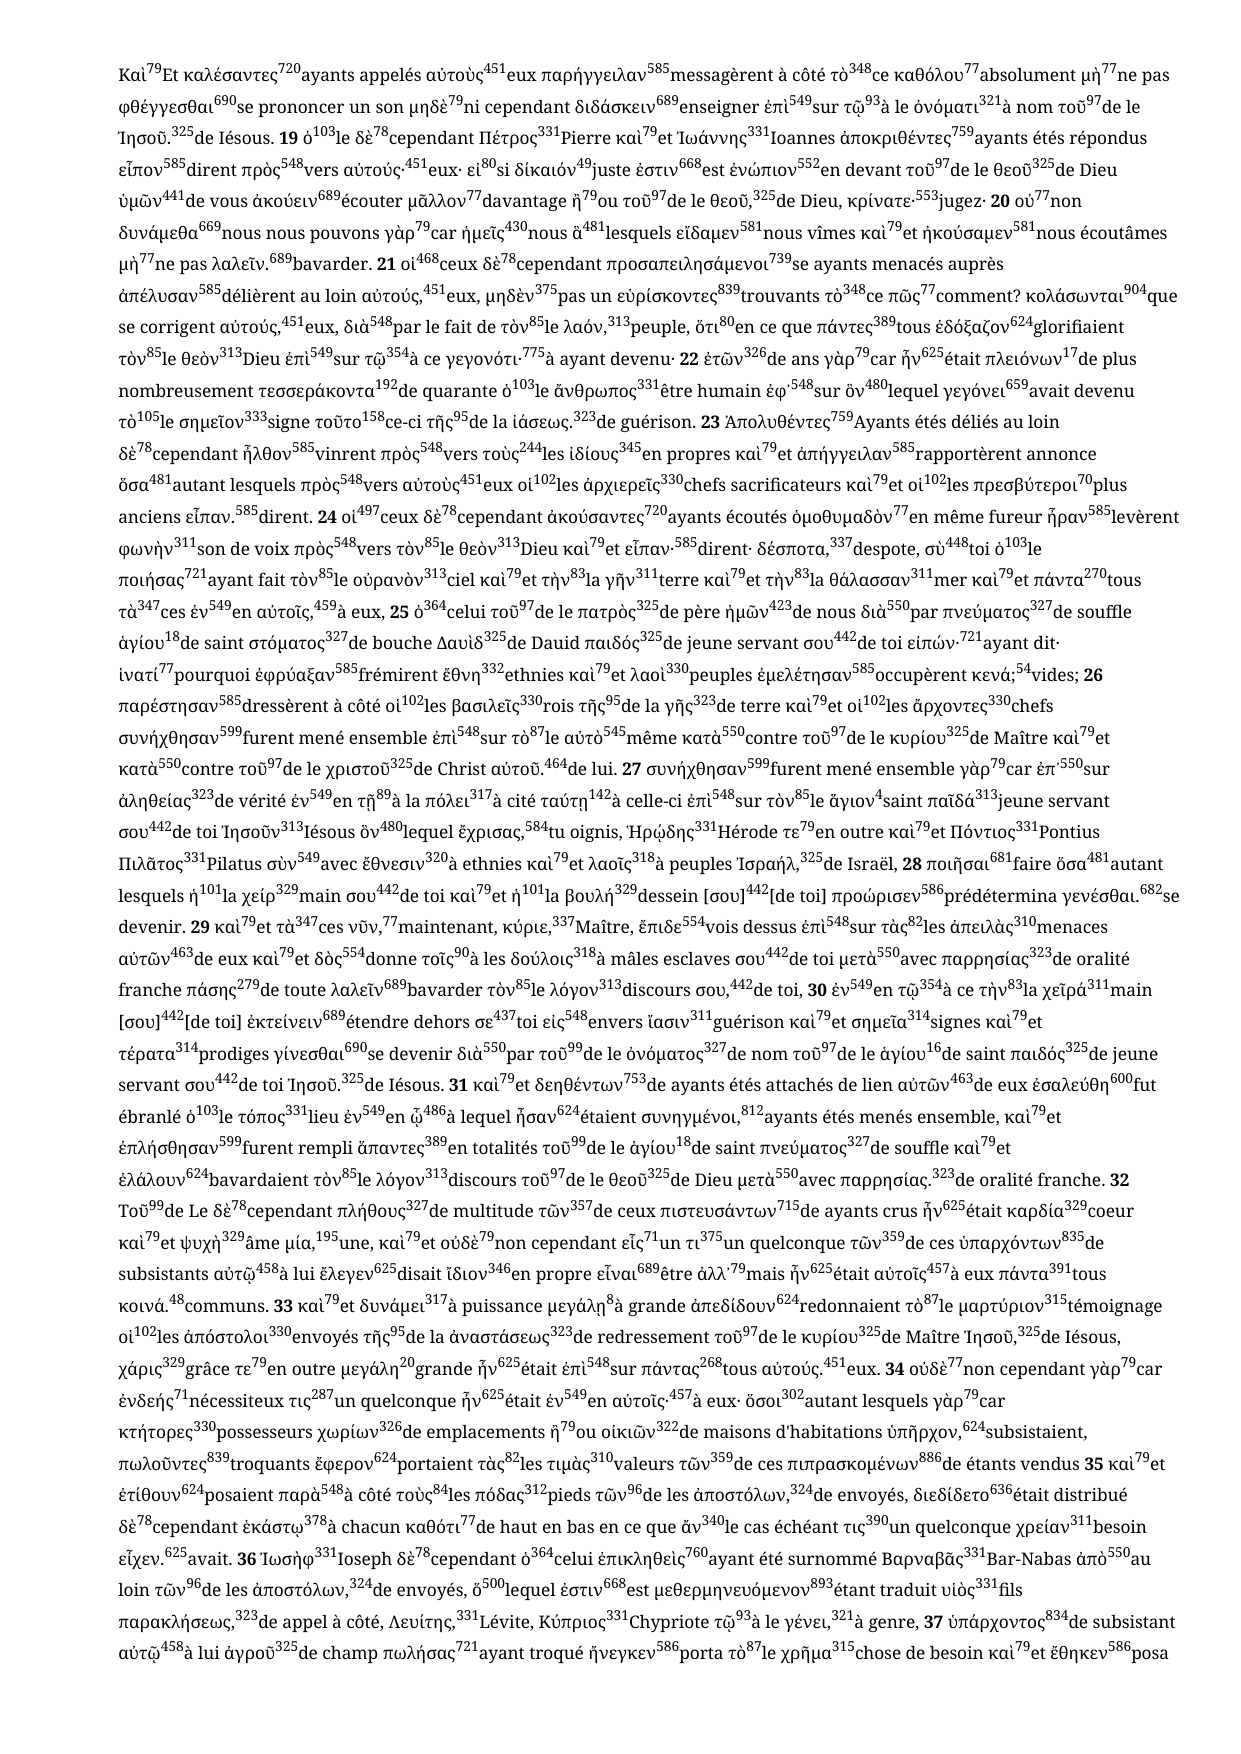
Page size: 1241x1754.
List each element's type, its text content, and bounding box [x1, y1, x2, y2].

text 1 Λαλούντων833de Bavardants δὲ78cependant αὐτῶν463de eux πρὸς548vers τὸν85le λαὸν313peuple ἐπέστησαν585présentèrent αὐτοῖς457à eux οἱ102les ἱερεῖς330sacrificateurs καὶ79et ὁ103le στρατηγὸς331stratège τοῦ99de le ἱεροῦ327de sanctuaire καὶ79et οἱ102les Σαδδουκαῖοι,330Sadducéens, 2 διαπονούμενοι866se peinants au travers διὰ548par le fait de τὸ348ce διδάσκειν689enseigner αὐτοὺς451eux τὸν85le λαὸν313peuple καὶ79et καταγγέλλειν689annoncer de haut en bas ἐν549en τῷ91à le Ἰησοῦ319à Iésous τὴν83la ἀνάστασιν311redressement τὴν478celle ἐκ550hors νεκρῶν,64de morts, 3 καὶ79et ἐπέβαλον585surjetèrent αὐτοῖς457à eux τὰς242les χεῖρας310mains καὶ79et ἔθεντο591se posèrent εἰς548envers τήρησιν311garde εἰς548envers τὴν344celle αὔριον·77demain· ἦν625était γὰρ79car ἑσπέρα329soirée ἤδη.77déjà. 4 πολλοὶ389nombreux δὲ78cependant τῶν357de ceux ἀκουσάντων715de ayants écoutés τὸν85le λόγον313discours ἐπίστευσαν585crurent καὶ79et ἐγενήθη600fut devenu [ὁ]364[celui] ἀριθμὸς331nombre τῶν96de les ἀνδρῶν324de hommes [ὡς]80[comme] χιλιάδες328milliers πέντε.194cinq. 5 Ἐγένετο592Se devint δὲ78cependant ἐπὶ548sur τὴν344celle αὔριον77demain συναχθῆναι683être mené ensemble αὐτῶν463de eux τοὺς84les ἄρχοντας312chefs καὶ79et τοὺς84les πρεσβυτέρους52plus anciens καὶ79et τοὺς84les γραμματεῖς312lettrés ἐν549en Ἰερουσαλήμ,317à Ierousalem, 6 καὶ79et Ἅννας331Anna ὁ103le ἀρχιερεὺς331chef sacrificateur καὶ79et Καϊάφας331Kaiapha καὶ79et Ἰωάννης331Ioannes καὶ79et Ἀλέξανδρος331Alexandre καὶ79et ὅσοι497autant lesquels ἦσαν624étaient ἐκ550hors γένους327de genre ἀρχιερατικοῦ,18de chef sacrifique, 7 καὶ79et στήσαντες720ayants dressés αὐτοὺς451eux ἐν549en τῷ93à le μέσῳ61à au milieu ἐπυνθάνοντο·630se enquéraient· ἐν549en ποίᾳ164à quelle δυνάμει317à puissance ἢ79ou ἐν549en ποίῳ167à quel ὀνόματι321à nom ἐποιήσατε583vous fîtes τοῦτο348ce-ci ὑμεῖς;447vous; 8 Τότε77Alors Πέτρος331Pierre πλησθεὶς760ayant été rempli πνεύματος327de souffle ἁγίου18de saint εἶπεν586dit πρὸς548vers αὐτούς·451eux· ἄρχοντες336chefs τοῦ97de le λαοῦ325de peuple καὶ79et πρεσβύτεροι,75plus anciens, 9 εἰ80si ἡμεῖς430nous σήμερον77aujourd'hui ἀνακρινόμεθα675nous sommes jugés de bas en haut ἐπὶ549sur εὐεργεσίᾳ317à travaillance au bien ἀνθρώπου325de être humain ἀσθενοῦς16de infirme ἐν549en τίνι402à quel οὗτος364celui-ci σέσωται,654a été sauvé, 10 γνωστὸν49connu ἔστω572soit πᾶσιν377à tous ὑμῖν438à vous καὶ79et παντὶ275à tout τῷ91à le λαῷ319à peuple Ἰσραὴλ325de Israël ὅτι80en ce que ἐν549en τῷ93à le ὀνόματι321à nom Ἰησοῦ325de Iésous Χριστοῦ325de Christ τοῦ97de le Ναζωραίου325de Nazoréen ὃν480lequel ὑμεῖς447vous ἐσταυρώσατε,583vous crucifiâtes, ὃν480lequel ὁ103le θεὸς331Dieu ἤγειρεν586éveilla ἐκ550hors νεκρῶν,64de morts, ἐν549en τούτῳ354à ce-ci οὗτος364celui-ci παρέστηκεν642a dressé à côté ἐνώπιον552en devant ὑμῶν441de vous ὑγιής.71sain. 11 οὗτός364celui-ci ἐστιν668est ὁ103le λίθος,331pierre, ὁ364celui ἐξουθενηθεὶς760ayant été exclu comme rien ὑφ᾽550sous ὑμῶν441de vous τῶν96de les οἰκοδόμων,324de édificateurs de maisons, ὁ498celui γενόμενος740se ayant devenu εἰς548envers κεφαλὴν311tête γωνίας.323de coin. 12 καὶ79et οὐκ77non ἔστιν668est ἐν549en ἄλλῳ378à autre οὐδενὶ275à aucun ἡ101la σωτηρία,329sauvetage, οὐδὲ77non cependant γὰρ79car ὄνομά333nom ἐστιν668est ἕτερον134autre-différent ὑπὸ548sous τὸν85le οὐρανὸν313ciel τὸ366ce δεδομένον815ayant été donné ἐν549en ἀνθρώποις318à êtres humains ἐν549en ᾧ488à lequel δεῖ668attache de lien σωθῆναι683être sauvé ἡμᾶς.416nous. 13 Θεωροῦντες839Observants δὲ78cependant τὴν83la τοῦ97de le Πέτρου325de Pierre παρρησίαν311oralité franche καὶ79et Ἰωάννου325de Ioannes καὶ79et καταλαβόμενοι739se ayants pris de haut en bas ὅτι80en ce que ἄνθρωποι330êtres humains ἀγράμματοί21illettrés εἰσιν667sont καὶ79et ἰδιῶται,330idiots, ἐθαύμαζον624étonnaient ἐπεγίνωσκόν624reconnaissaient τε79en outre αὐτοὺς451eux ὅτι80en ce que σὺν549avec τῷ91à le Ἰησοῦ319à Iésous ἦσαν,624étaient, 14 τόν85le τε79en outre ἄνθρωπον313être humain βλέποντες839regardants σὺν549avec αὐτοῖς457à eux ἑστῶτα770ayant dressé τὸν346celui τεθεραπευμένον796ayant été soigné οὐδὲν375aucun εἶχον624avaient ἀντειπεῖν.681contredire. 15 κελεύσαντες720ayants ordonnés δὲ78cependant αὐτοὺς451eux ἔξω552au-dehors τοῦ99de le συνεδρίου327de sanhédrin ἀπελθεῖν681éloigner συνέβαλλον624jetaient ensemble πρὸς548vers ἀλλήλους501les uns les autres 16 λέγοντες·839disants· τί399quel ποιήσωμεν894que nous fassions τοῖς90à les ἀνθρώποις318à êtres humains τούτοις;143à ceux-ci; ὅτι80en ce que μὲν77certes γὰρ79car γνωστὸν24connu σημεῖον333signe γέγονεν642a devenu δι᾽550par αὐτῶν463de eux πᾶσιν377à tous τοῖς351à ceux κατοικοῦσιν827à établissants maison d'habitation Ἰερουσαλὴμ311Ierousalem φανερὸν49visible καὶ79et οὐ77non δυνάμεθα669nous nous pouvons ἀρνεῖσθαι·690se nier· 17 ἀλλ᾽79mais ἵνα80afin que μὴ77ne pas ἐπὶ548sur πλεῖον73plus nombreusement διανεμηθῇ911que soit distribué en séparant εἰς548envers τὸν85le λαὸν313peuple ἀπειλησώμεθα900que nous nous menacions αὐτοῖς457à eux μηκέτι77ne pas plus λαλεῖν689bavarder ἐπὶ549sur τῷ93à le ὀνόματι321à nom τούτῳ146à ce-ci μηδενὶ378à pas un ἀνθρώπων.324de êtres humains. 18 Καὶ79Et καλέσαντες720ayants appelés αὐτοὺς451eux παρήγγειλαν585messagèrent à côté τὸ348ce καθόλου77absolument μὴ77ne pas φθέγγεσθαι690se prononcer un son μηδὲ79ni cependant διδάσκειν689enseigner ἐπὶ549sur τῷ93à le ὀνόματι321à nom τοῦ97de le Ἰησοῦ.325de Iésous. 19 ὁ103le δὲ78cependant Πέτρος331Pierre καὶ79et Ἰωάννης331Ioannes ἀποκριθέντες759ayants étés répondus εἶπον585dirent πρὸς548vers αὐτούς·451eux· εἰ80si δίκαιόν49juste ἐστιν668est ἐνώπιον552en devant τοῦ97de le θεοῦ325de Dieu ὑμῶν441de vous ἀκούειν689écouter μᾶλλον77davantage ἢ79ou τοῦ97de le θεοῦ,325de Dieu, κρίνατε·553jugez· 20 οὐ77non δυνάμεθα669nous nous pouvons γὰρ79car ἡμεῖς430nous ἃ481lesquels εἴδαμεν581nous vîmes καὶ79et ἠκούσαμεν581nous écoutâmes μὴ77ne pas λαλεῖν.689bavarder. 21 οἱ468ceux δὲ78cependant προσαπειλησάμενοι739se ayants menacés auprès ἀπέλυσαν585délièrent au loin αὐτούς,451eux, μηδὲν375pas un εὑρίσκοντες839trouvants τὸ348ce πῶς77comment? κολάσωνται904que se corrigent αὐτούς,451eux, διὰ548par le fait de τὸν85le λαόν,313peuple, ὅτι80en ce que πάντες389tous ἐδόξαζον624glorifiaient τὸν85le θεὸν313Dieu ἐπὶ549sur τῷ354à ce γεγονότι·775à ayant devenu· 22 ἐτῶν326de ans γὰρ79car ἦν625était πλειόνων17de plus nombreusement τεσσεράκοντα192de quarante ὁ103le ἄνθρωπος331être humain ἐφ᾽548sur ὃν480lequel γεγόνει659avait devenu τὸ105le σημεῖον333signe τοῦτο158ce-ci τῆς95de la ἰάσεως.323de guérison. 23 Ἀπολυθέντες759Ayants étés déliés au loin δὲ78cependant ἦλθον585vinrent πρὸς548vers τοὺς244les ἰδίους345en propres καὶ79et ἀπήγγειλαν585rapportèrent annonce ὅσα481autant lesquels πρὸς548vers αὐτοὺς451eux οἱ102les ἀρχιερεῖς330chefs sacrificateurs καὶ79et οἱ102les πρεσβύτεροι70plus anciens εἶπαν.585dirent. 24 οἱ497ceux δὲ78cependant ἀκούσαντες720ayants écoutés ὁμοθυμαδὸν77en même fureur ἦραν585levèrent φωνὴν311son de voix πρὸς548vers τὸν85le θεὸν313Dieu καὶ79et εἶπαν·585dirent· δέσποτα,337despote, σὺ448toi ὁ103le ποιήσας721ayant fait τὸν85le οὐρανὸν313ciel καὶ79et τὴν83la γῆν311terre καὶ79et τὴν83la θάλασσαν311mer καὶ79et πάντα270tous τὰ347ces ἐν549en αὐτοῖς,459à eux, 25 ὁ364celui τοῦ97de le πατρὸς325de père ἡμῶν423de nous διὰ550par πνεύματος327de souffle ἁγίου18de saint στόματος327de bouche Δαυὶδ325de Dauid παιδός325de jeune servant σου442de toi εἰπών·721ayant dit· ἱνατί77pourquoi ἐφρύαξαν585frémirent ἔθνη332ethnies καὶ79et λαοὶ330peuples ἐμελέτησαν585occupèrent κενά;54vides; 26 παρέστησαν585dressèrent à côté οἱ102les βασιλεῖς330rois τῆς95de la γῆς323de terre καὶ79et οἱ102les ἄρχοντες330chefs συνήχθησαν599furent mené ensemble ἐπὶ548sur τὸ87le αὐτὸ545même κατὰ550contre τοῦ97de le κυρίου325de Maître καὶ79et κατὰ550contre τοῦ97de le χριστοῦ325de Christ αὐτοῦ.464de lui. 27 συνήχθησαν599furent mené ensemble γὰρ79car ἐπ᾽550sur ἀληθείας323de vérité ἐν549en τῇ89à la πόλει317à cité ταύτῃ142à celle-ci ἐπὶ548sur τὸν85le ἅγιον4saint παῖδά313jeune servant σου442de toi Ἰησοῦν313Iésous ὃν480lequel ἔχρισας,584tu oignis, Ἡρῴδης331Hérode τε79en outre καὶ79et Πόντιος331Pontius Πιλᾶτος331Pilatus σὺν549avec ἔθνεσιν320à ethnies καὶ79et λαοῖς318à peuples Ἰσραήλ,325de Israël, 28 ποιῆσαι681faire ὅσα481autant lesquels ἡ101la χείρ329main σου442de toi καὶ79et ἡ101la βουλή329dessein [σου]442[de toi] προώρισεν586prédétermina γενέσθαι.682se devenir. 29 καὶ79et τὰ347ces νῦν,77maintenant, κύριε,337Maître, ἔπιδε554vois dessus ἐπὶ548sur τὰς82les ἀπειλὰς310menaces αὐτῶν463de eux καὶ79et δὸς554donne τοῖς90à les δούλοις318à mâles esclaves σου442de toi μετὰ550avec παρρησίας323de oralité franche πάσης279de toute λαλεῖν689bavarder τὸν85le λόγον313discours σου,442de toi, 30 ἐν549en τῷ354à ce τὴν83la χεῖρά311main [σου]442[de toi] ἐκτείνειν689étendre dehors σε437toi εἰς548envers ἴασιν311guérison καὶ79et σημεῖα314signes καὶ79et τέρατα314prodiges γίνεσθαι690se devenir διὰ550par τοῦ99de le ὀνόματος327de nom τοῦ97de le ἁγίου16de saint παιδός325de jeune servant σου442de toi Ἰησοῦ.325de Iésous. 31 καὶ79et δεηθέντων753de ayants étés attachés de lien αὐτῶν463de eux ἐσαλεύθη600fut ébranlé ὁ103le τόπος331lieu ἐν549en ᾧ486à lequel ἦσαν624étaient συνηγμένοι,812ayants étés menés ensemble, καὶ79et ἐπλήσθησαν599furent rempli ἅπαντες389en totalités τοῦ99de le ἁγίου18de saint πνεύματος327de souffle καὶ79et ἐλάλουν624bavardaient τὸν85le λόγον313discours τοῦ97de le θεοῦ325de Dieu μετὰ550avec παρρησίας.323de oralité franche. 32 Τοῦ99de Le δὲ78cependant πλήθους327de multitude τῶν357de ceux πιστευσάντων715de ayants crus ἦν625était καρδία329coeur καὶ79et ψυχὴ329âme μία,195une, καὶ79et οὐδὲ79non cependant εἷς71un τι375un quelconque τῶν359de ces ὑπαρχόντων835de subsistants αὐτῷ458à lui ἔλεγεν625disait ἴδιον346en propre εἶναι689être ἀλλ᾽79mais ἦν625était αὐτοῖς457à eux πάντα391tous κοινά.48communs. 33 καὶ79et δυνάμει317à puissance μεγάλῃ8à grande ἀπεδίδουν624redonnaient τὸ87le μαρτύριον315témoignage οἱ102les ἀπόστολοι330envoyés τῆς95de la ἀναστάσεως323de redressement τοῦ97de le κυρίου325de Maître Ἰησοῦ,325de Iésous, χάρις329grâce τε79en outre μεγάλη20grande ἦν625était ἐπὶ548sur πάντας268tous αὐτούς.451eux. 34 οὐδὲ77non cependant γὰρ79car ἐνδεής71nécessiteux τις287un quelconque ἦν625était ἐν549en αὐτοῖς·457à eux· ὅσοι302autant lesquels γὰρ79car κτήτορες330possesseurs χωρίων326de emplacements ἢ79ou οἰκιῶν322de maisons d'habitations ὑπῆρχον,624subsistaient, πωλοῦντες839troquants ἔφερον624portaient τὰς82les τιμὰς310valeurs τῶν359de ces πιπρασκομένων886de étants vendus 35 καὶ79et ἐτίθουν624posaient παρὰ548à côté τοὺς84les πόδας312pieds τῶν96de les ἀποστόλων,324de envoyés, διεδίδετο636était distribué δὲ78cependant ἑκάστῳ378à chacun καθότι77de haut en bas en ce que ἄν340le cas échéant τις390un quelconque χρείαν311besoin εἶχεν.625avait. 36 Ἰωσὴφ331Ioseph δὲ78cependant ὁ364celui ἐπικληθεὶς760ayant été surnommé Βαρναβᾶς331Bar-Nabas ἀπὸ550au loin τῶν96de les ἀποστόλων,324de envoyés, ὅ500lequel ἐστιν668est μεθερμηνευόμενον893étant traduit υἱὸς331fils παρακλήσεως,323de appel à côté, Λευίτης,331Lévite, Κύπριος331Chypriote τῷ93à le γένει,321à genre, 37 ὑπάρχοντος834de subsistant αὐτῷ458à lui ἀγροῦ325de champ πωλήσας721ayant troqué ἤνεγκεν586porta τὸ87le χρῆμα315chose de besoin καὶ79et ἔθηκεν586posa παρὰ548à côté τοὺς84les πόδας312pieds τῶν96de les ἀποστόλων.324de envoyés. [118, 59, 1181, 1665]
